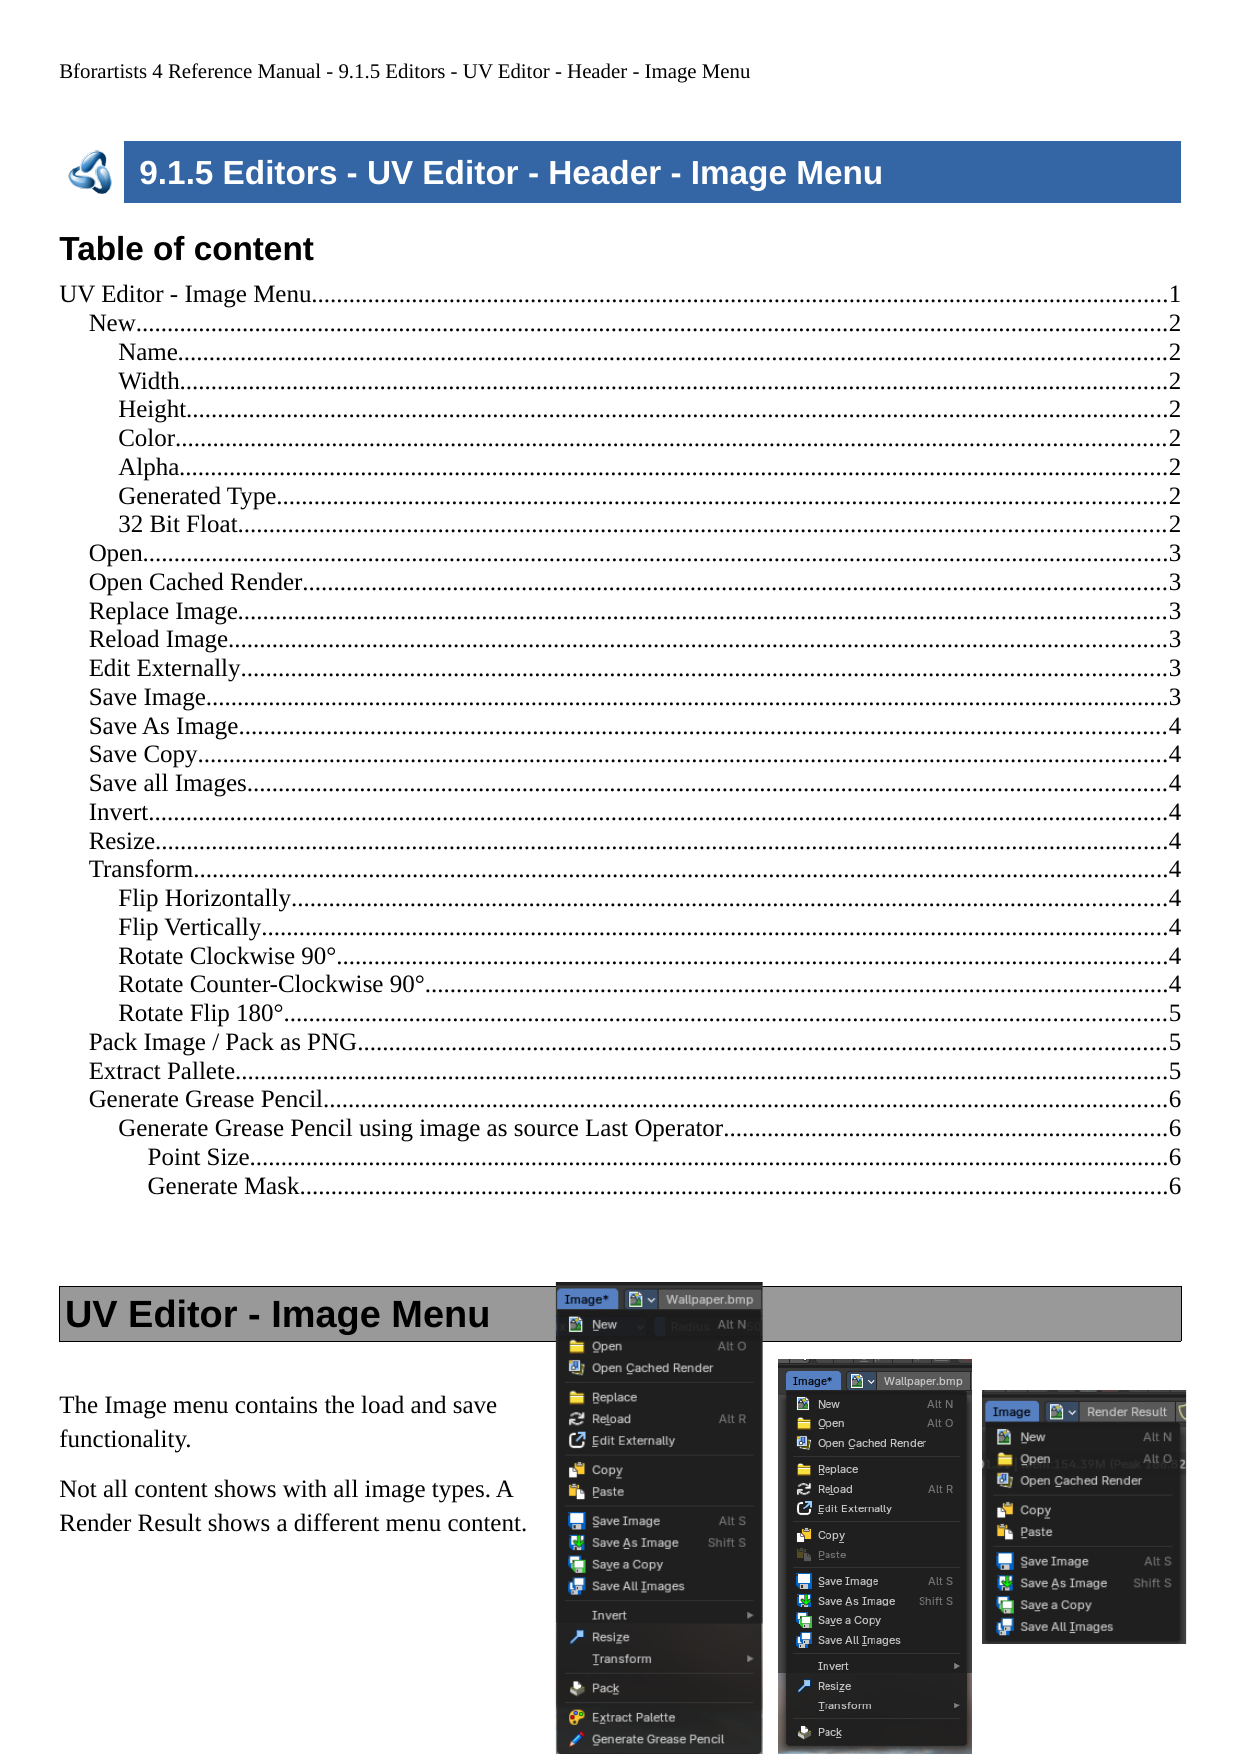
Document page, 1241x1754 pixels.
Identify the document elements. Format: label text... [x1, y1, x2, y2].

picture [555, 1282, 763, 1754]
table_header UV Editor - Image Menu [60, 1287, 555, 1341]
text Pack Image / Pack as PNG 5 [88, 1027, 1181, 1056]
text Edit Externally 3 [88, 653, 1181, 682]
picture [65, 147, 114, 197]
text Generate Mask 6 [147, 1171, 1181, 1199]
text Generated Type 2 [118, 481, 1181, 509]
text Rotate Counter-Clockwise 90° 4 [118, 969, 1181, 998]
text Flip Vertically 4 [118, 912, 1181, 941]
text Rotate Clockwise 90° 4 [118, 941, 1181, 969]
text Resize 4 [88, 826, 1181, 854]
text Transform 4 [88, 854, 1181, 883]
picture [982, 1390, 1187, 1644]
text Save Image 3 [88, 682, 1181, 711]
text Open 3 [88, 538, 1181, 567]
text Save Copy 4 [88, 739, 1181, 768]
text Replace Image 3 [88, 596, 1181, 624]
table_header 9.1.5 Editors - UV Editor - Header - Image Menu [124, 141, 1181, 203]
text Color 2 [118, 423, 1181, 452]
text Open Cached Render 3 [88, 567, 1181, 596]
text Not all content shows with all image types. A Render Result shows a different menu content. [59, 1474, 555, 1537]
text Height 2 [118, 394, 1181, 423]
text Flip Horizontally 4 [118, 883, 1181, 912]
text Generate Grease Pencil 6 [88, 1084, 1181, 1113]
table_header [59, 141, 124, 203]
text Width 2 [118, 366, 1181, 394]
text Point Size 6 [147, 1142, 1181, 1171]
text Reload Image 3 [88, 624, 1181, 653]
text Save all Images 4 [88, 768, 1181, 797]
text Name 2 [118, 337, 1181, 366]
text Save As Image 4 [88, 711, 1181, 739]
text Invert 4 [88, 797, 1181, 826]
table_header [763, 1287, 1181, 1341]
subtitle Table of content [59, 228, 1181, 267]
text New 2 [88, 308, 1181, 337]
text The Image menu contains the load and save functionality. [59, 1390, 555, 1453]
text Extract Pallete 5 [88, 1056, 1181, 1084]
text Rotate Flip 180° 5 [118, 998, 1181, 1027]
text Alpha 2 [118, 452, 1181, 481]
text Generate Grease Pencil using image as source Last Operator 6 [118, 1113, 1181, 1142]
text UV Editor - Image Menu 1 [59, 279, 1181, 308]
text 32 Bit Float 2 [118, 509, 1181, 538]
picture [778, 1359, 972, 1754]
